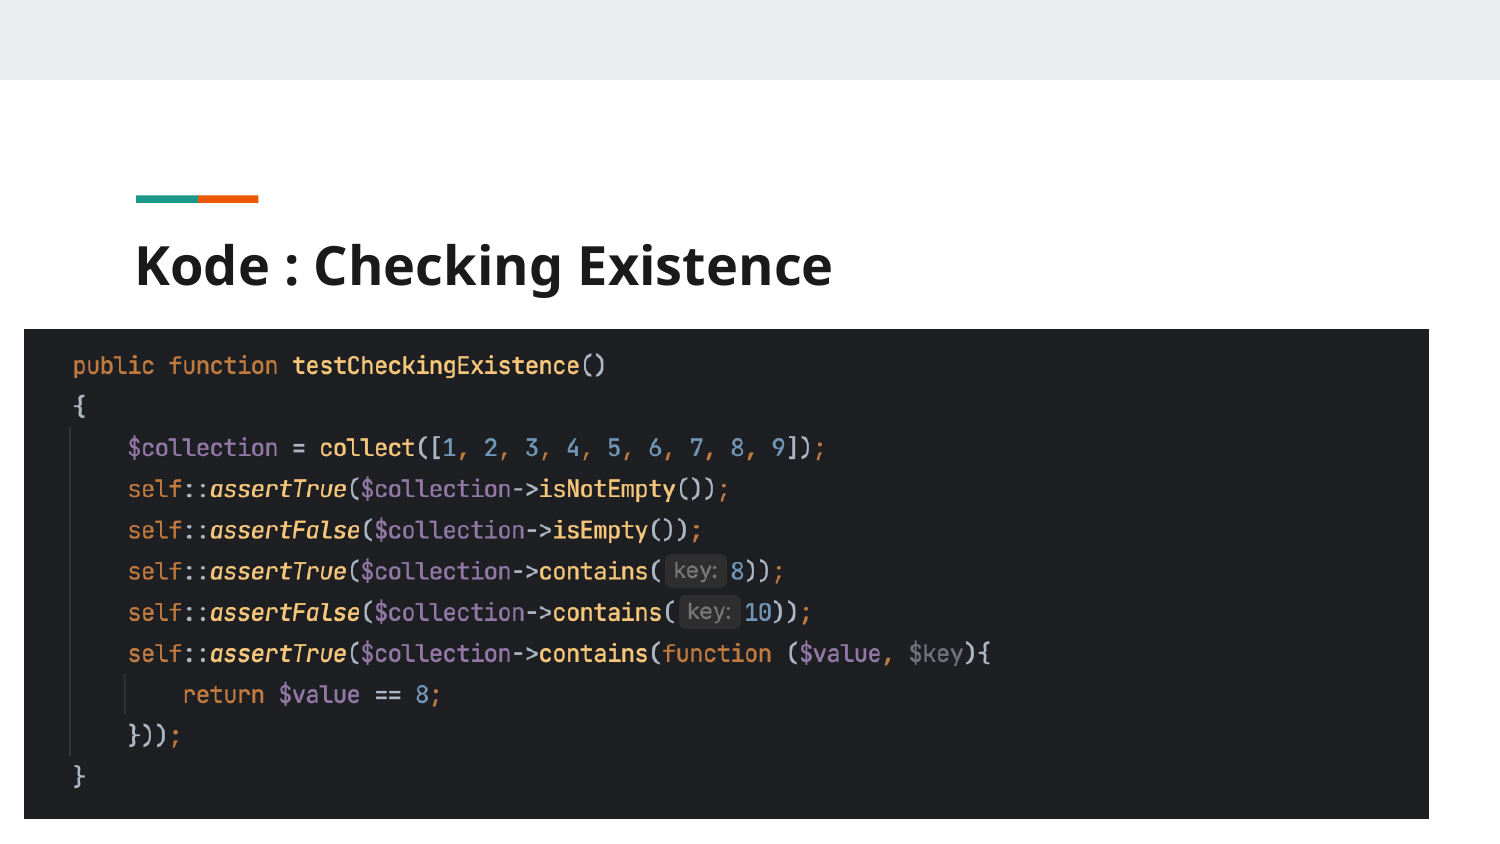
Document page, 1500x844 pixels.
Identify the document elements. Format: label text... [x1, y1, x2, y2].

title Kode : Checking Existence [119, 216, 1381, 305]
picture [24, 329, 1429, 819]
